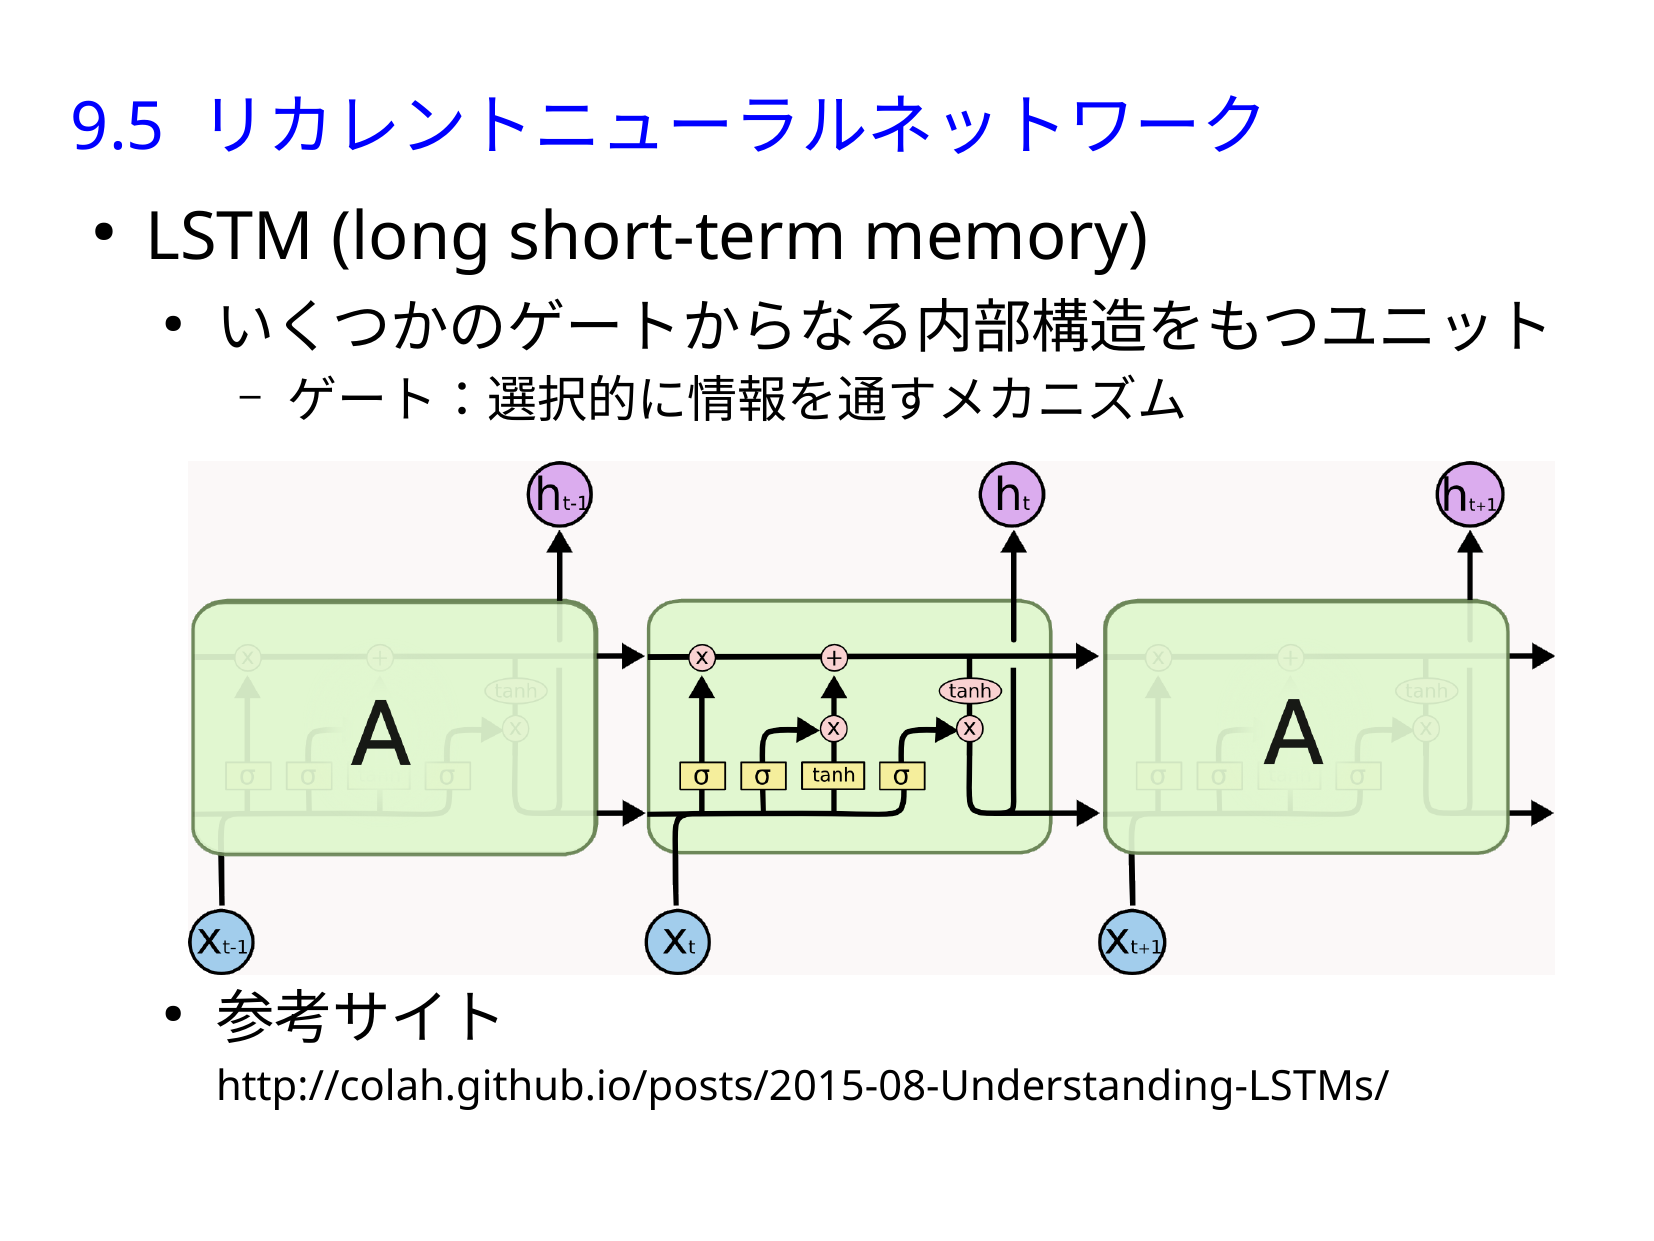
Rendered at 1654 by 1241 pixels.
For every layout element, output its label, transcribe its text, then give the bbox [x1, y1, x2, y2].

title 9.5 リカレントニューラルネットワーク [70, 59, 1595, 189]
list LSTM (long short-term memory) いくつかのゲートからなる内部構造をもつユニット ゲート：選択的に情報を通すメカニズム 参考サイト http://colah.github.io/posts/2015-08-Understanding-LSTMs/ [74, 188, 1563, 1151]
picture [188, 461, 1555, 975]
